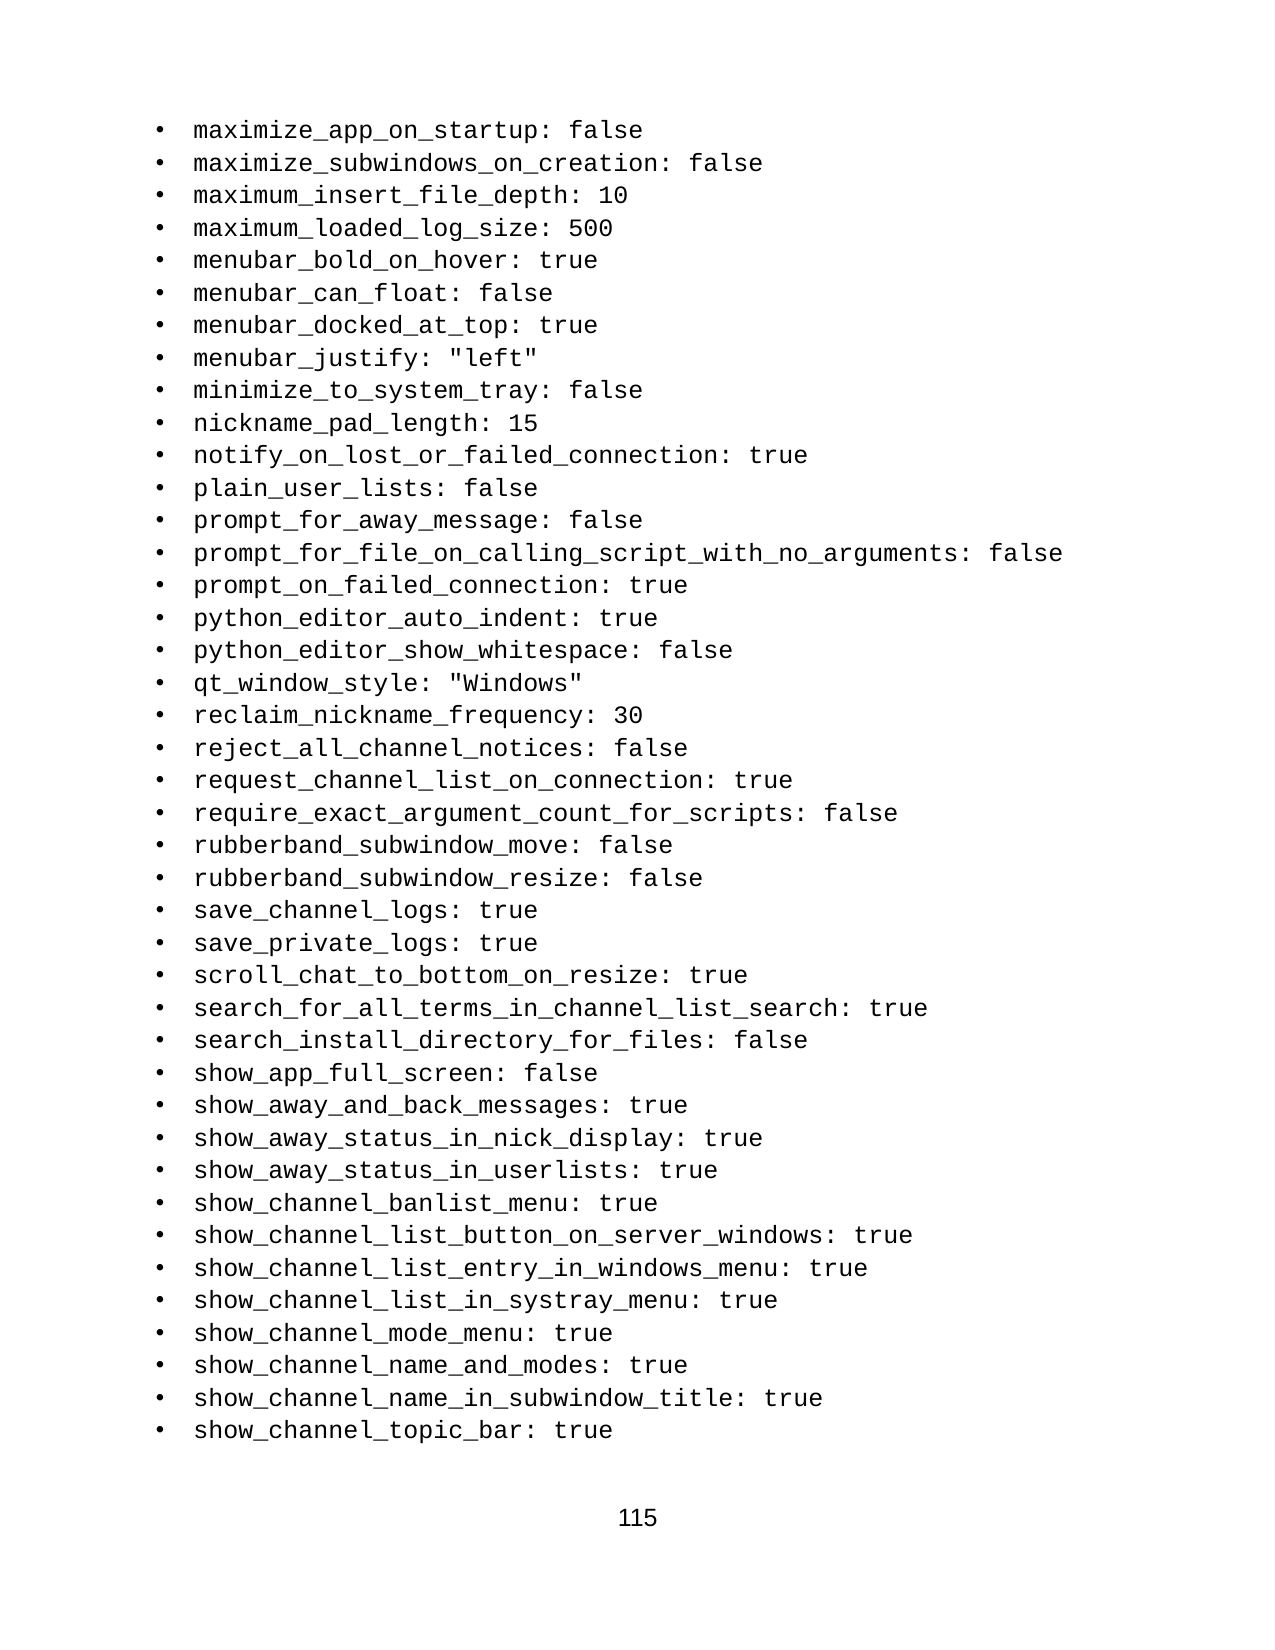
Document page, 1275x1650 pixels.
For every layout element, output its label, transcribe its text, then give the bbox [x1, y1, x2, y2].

list scroll_chat_to_bottom_on_resize: true [156, 963, 1157, 991]
list show_channel_list_in_systray_menu: true [156, 1288, 1157, 1316]
list request_channel_list_on_connection: true [156, 768, 1157, 796]
list menubar_can_float: false [156, 281, 1157, 309]
list show_channel_banlist_menu: true [156, 1191, 1157, 1219]
list python_editor_show_whitespace: false [156, 638, 1157, 666]
list show_channel_name_in_subwindow_title: true [156, 1386, 1157, 1414]
list reject_all_channel_notices: false [156, 736, 1157, 764]
list maximize_app_on_startup: false [156, 118, 1157, 146]
list require_exact_argument_count_for_scripts: false [156, 801, 1157, 829]
list notify_on_lost_or_failed_connection: true [156, 443, 1157, 471]
list show_channel_topic_bar: true [156, 1418, 1157, 1446]
list show_channel_list_entry_in_windows_menu: true [156, 1256, 1157, 1284]
list show_channel_name_and_modes: true [156, 1353, 1157, 1381]
list maximum_loaded_log_size: 500 [156, 216, 1157, 244]
list maximize_subwindows_on_creation: false [156, 151, 1157, 179]
list show_app_full_screen: false [156, 1061, 1157, 1089]
list show_away_status_in_nick_display: true [156, 1126, 1157, 1154]
list minimize_to_system_tray: false [156, 378, 1157, 406]
list prompt_for_away_message: false [156, 508, 1157, 536]
list prompt_on_failed_connection: true [156, 573, 1157, 601]
list show_channel_list_button_on_server_windows: true [156, 1223, 1157, 1251]
list show_channel_mode_menu: true [156, 1321, 1157, 1349]
list nickname_pad_length: 15 [156, 411, 1157, 439]
list search_install_directory_for_files: false [156, 1028, 1157, 1056]
list rubberband_subwindow_move: false [156, 833, 1157, 861]
list reclaim_nickname_frequency: 30 [156, 703, 1157, 731]
list prompt_for_file_on_calling_script_with_no_arguments: false [156, 541, 1157, 569]
list show_away_status_in_userlists: true [156, 1158, 1157, 1186]
list maximum_insert_file_depth: 10 [156, 183, 1157, 211]
list menubar_bold_on_hover: true [156, 248, 1157, 276]
list rubberband_subwindow_resize: false [156, 866, 1157, 894]
list menubar_justify: "left" [156, 346, 1157, 374]
list save_private_logs: true [156, 931, 1157, 959]
list save_channel_logs: true [156, 898, 1157, 926]
list qt_window_style: "Windows" [156, 671, 1157, 699]
list python_editor_auto_indent: true [156, 606, 1157, 634]
list plain_user_lists: false [156, 476, 1157, 504]
list menubar_docked_at_top: true [156, 313, 1157, 341]
list show_away_and_back_messages: true [156, 1093, 1157, 1121]
list search_for_all_terms_in_channel_list_search: true [156, 996, 1157, 1024]
